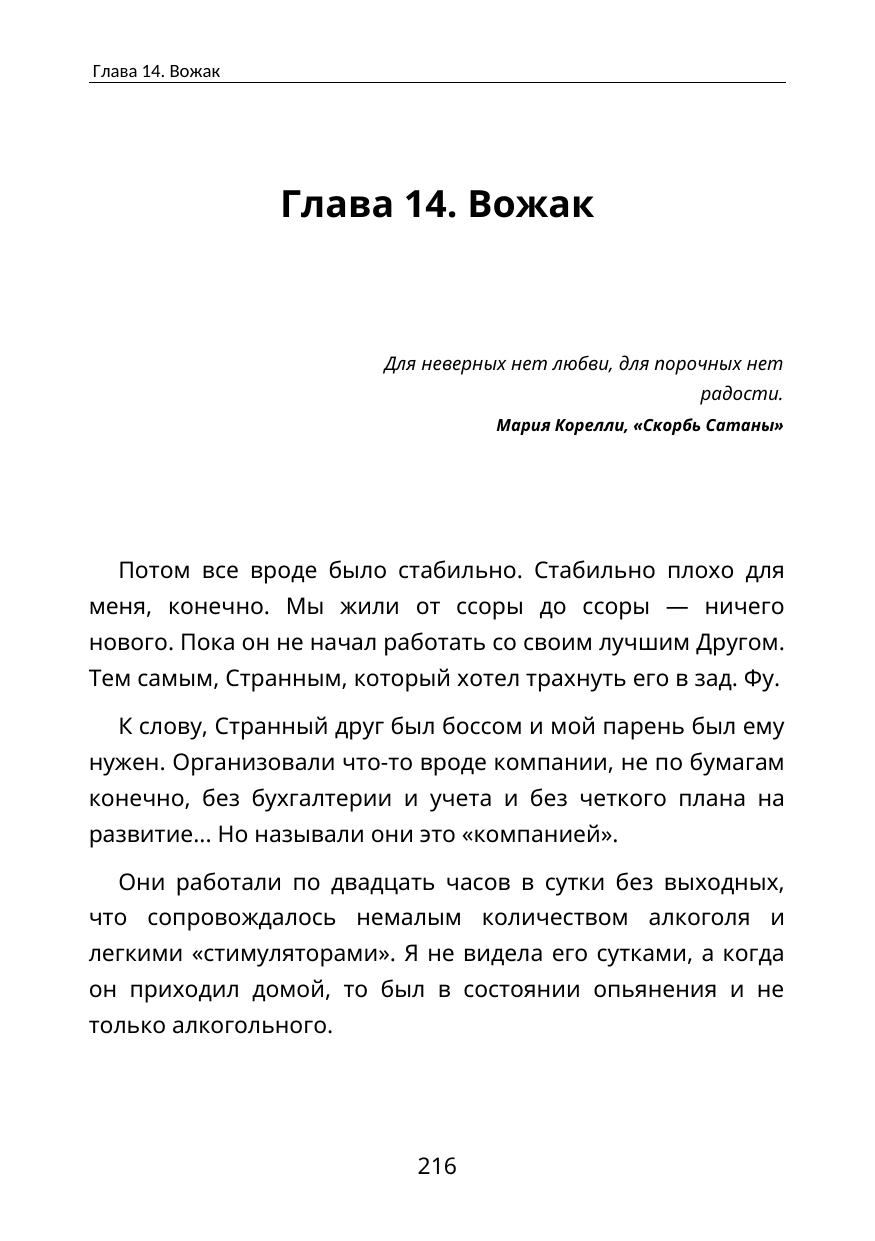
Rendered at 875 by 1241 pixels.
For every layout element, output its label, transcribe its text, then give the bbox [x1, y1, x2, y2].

text К слову, Странный друг был боссом и мой парень был ему нужен. Организовали что-то вроде компании, не по бумагам конечно, без бухгалтерии и учета и без четкого плана на развитие... Но называли они это «компанией». [88, 710, 786, 849]
text Они работали по двадцать часов в сутки без выходных, что сопровождалось немалым количеством алкоголя и легкими «стимуляторами». Я не видела его сутками, а когда он приходил домой, то был в состоянии опьянения и не только алкогольного. [88, 865, 786, 1040]
text Потом все вроде было стабильно. Стабильно плохо для меня, конечно. Мы жили от ссоры до ссоры — ничего нового. Пока он не начал работать со своим лучшим Другом. Тем самым, Странным, который хотел трахнуть его в зад. Фу. [88, 554, 786, 693]
subtitle Глава 14. Вожак [88, 177, 786, 228]
text Для неверных нет любви, для порочных нет радости. [325, 346, 786, 406]
text Мария Корелли, «Скорбь Сатаны» [148, 406, 786, 436]
